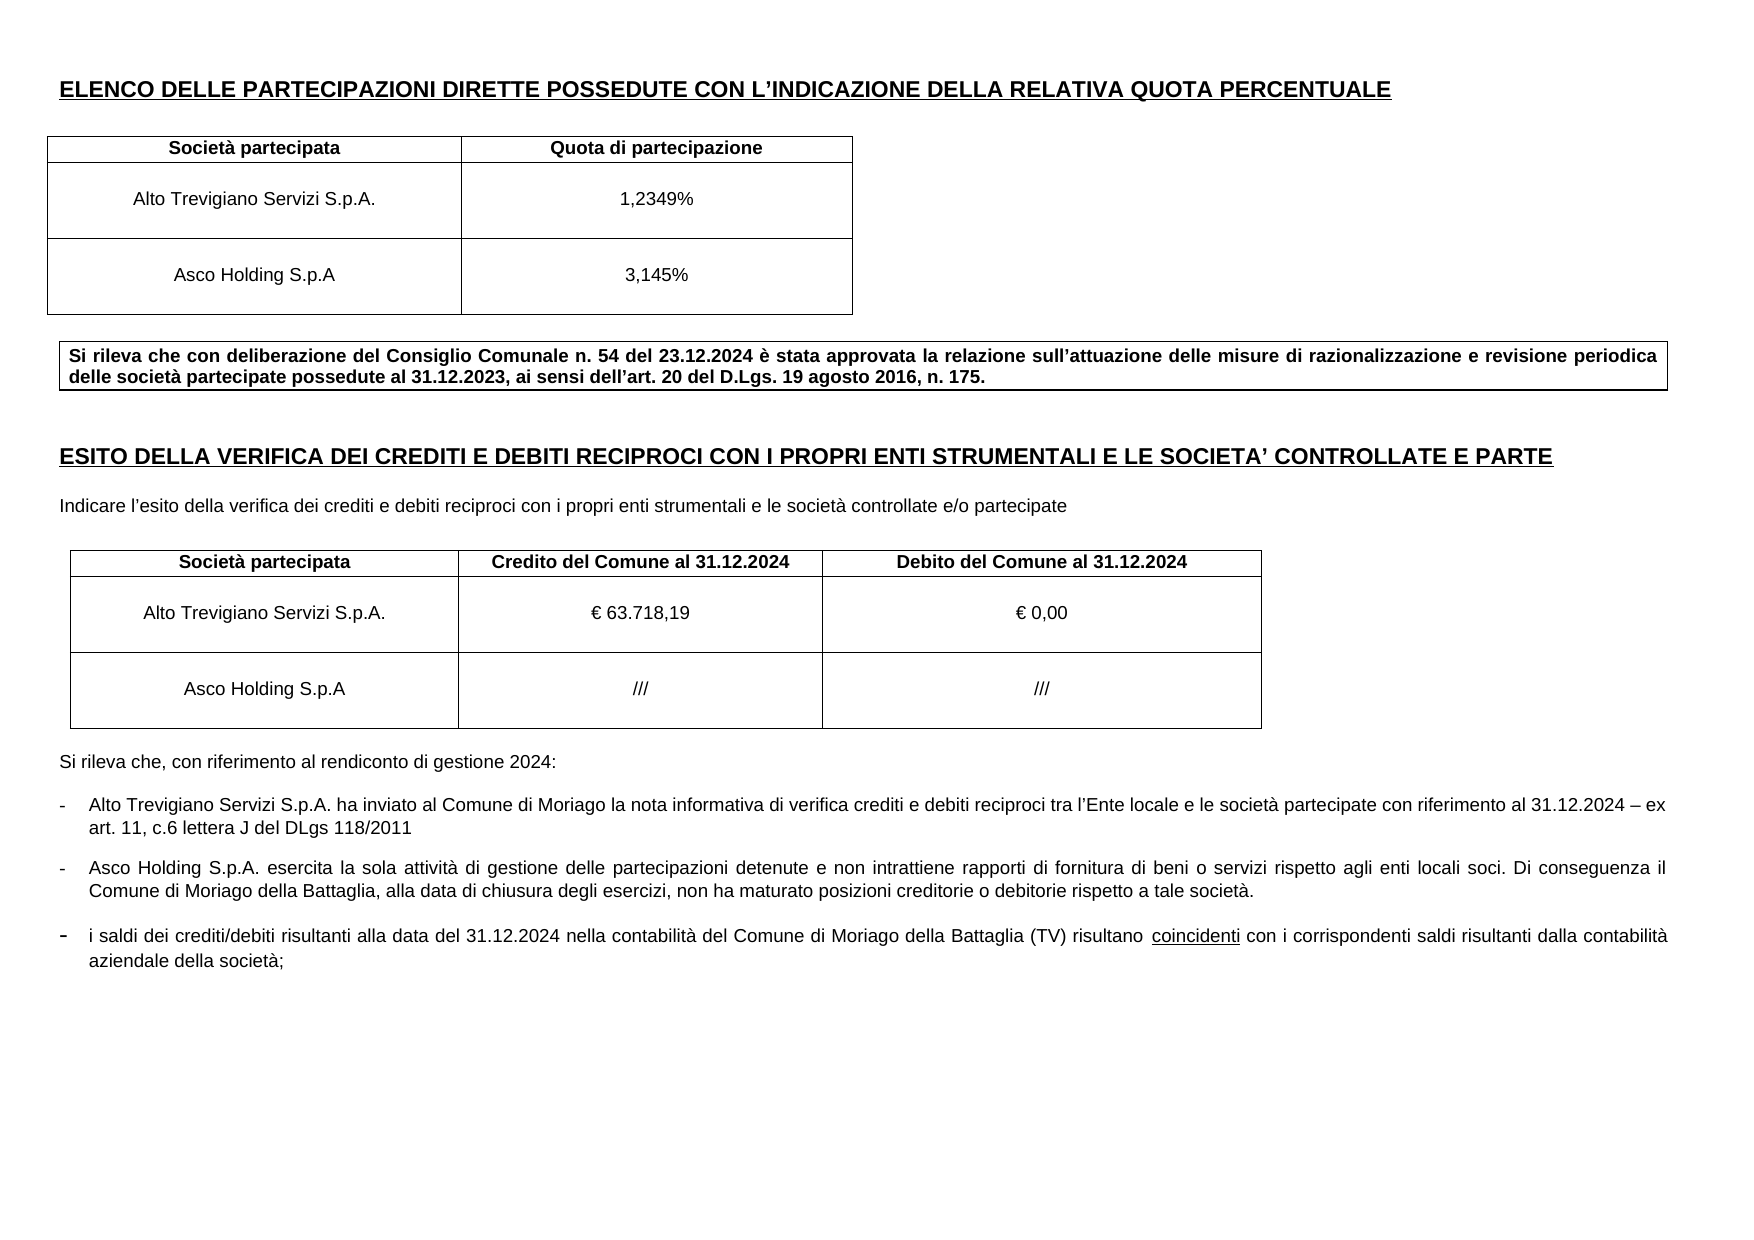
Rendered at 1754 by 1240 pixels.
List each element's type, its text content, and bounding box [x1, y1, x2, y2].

table_header Credito del Comune al 31.12.2024 [459, 551, 822, 576]
text Si rileva che con deliberazione del Consiglio Comunale n. 54 del 23.12.2024 è stata approvata la relazione sull’attuazione delle misure di razionalizzazione e revisione periodica delle società partecipate possedute al 31.12.2023, ai sensi dell’art. 20 del D.Lgs. 19 agosto 2016, n. 175. [60, 342, 1667, 389]
text ELENCO DELLE PARTECIPAZIONI DIRETTE POSSEDUTE CON L’INDICAZIONE DELLA RELATIVA QUOTA PERCENTUALE [59, 76, 1668, 102]
text Indicare l’esito della verifica dei crediti e debiti reciproci con i propri enti strumentali e le società controllate e/o partecipate [59, 494, 1668, 516]
list Alto Trevigiano Servizi S.p.A. ha inviato al Comune di Moriago la nota informativa di verifica crediti e debiti reciproci tra l’Ente locale e le società partecipate con riferimento al 31.12.2024 – ex art. 11, c.6 lettera J del DLgs 118/2011 [59, 794, 1668, 838]
table_header Debito del Comune al 31.12.2024 [823, 551, 1261, 576]
text Si rileva che, con riferimento al rendiconto di gestione 2024: [59, 751, 1668, 772]
table_cell /// [823, 653, 1261, 728]
list Asco Holding S.p.A. esercita la sola attività di gestione delle partecipazioni detenute e non intrattiene rapporti di fornitura di beni o servizi rispetto agli enti locali soci. Di conseguenza il Comune di Moriago della Battaglia, alla data di chiusura degli esercizi, non ha maturato posizioni creditorie o debitorie rispetto a tale società. [59, 856, 1668, 901]
table_cell 3,145% [462, 239, 852, 314]
list i saldi dei crediti/debiti risultanti alla data del 31.12.2024 nella contabilità del Comune di Moriago della Battaglia (TV) risultano coincidenti con i corrispondenti saldi risultanti dalla contabilità aziendale della società; [59, 919, 1668, 971]
table_cell Asco Holding S.p.A [71, 653, 458, 728]
table_header Quota di partecipazione [462, 137, 852, 162]
table_cell Alto Trevigiano Servizi S.p.A. [71, 577, 458, 652]
table_cell Asco Holding S.p.A [48, 239, 461, 314]
text ESITO DELLA VERIFICA DEI CREDITI E DEBITI RECIPROCI CON I PROPRI ENTI STRUMENTALI E LE SOCIETA’ CONTROLLATE E PARTE [59, 443, 1668, 470]
table_header Società partecipata [71, 551, 458, 576]
table_cell Alto Trevigiano Servizi S.p.A. [48, 163, 461, 238]
table_cell /// [459, 653, 822, 728]
table_header Società partecipata [48, 137, 461, 162]
table_cell € 0,00 [823, 577, 1261, 652]
table_cell € 63.718,19 [459, 577, 822, 652]
table_cell 1,2349% [462, 163, 852, 238]
